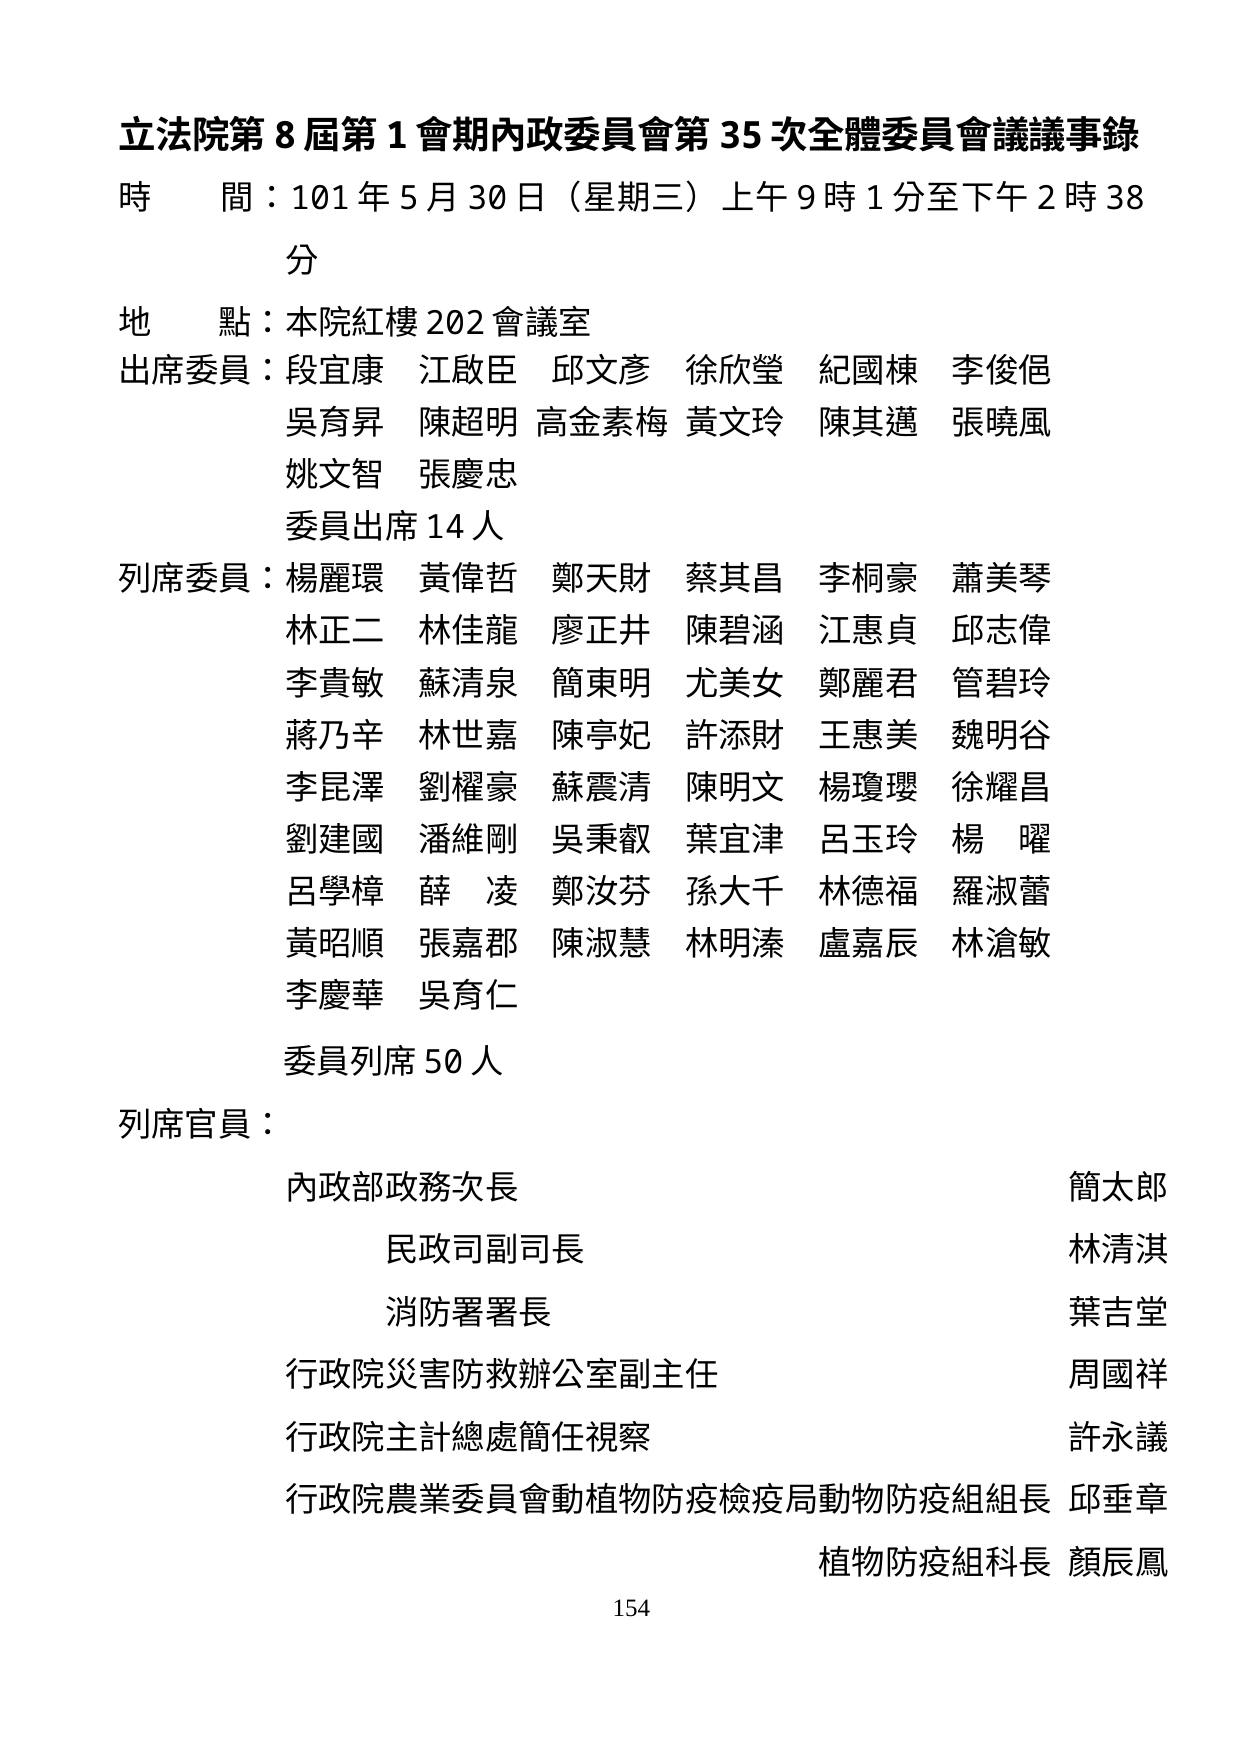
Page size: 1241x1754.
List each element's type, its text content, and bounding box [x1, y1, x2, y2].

text 民政司副司長 林清淇 [285, 1205, 1224, 1268]
text 地 點：本院紅樓202會議室 [118, 278, 1144, 341]
text 姚文智 張慶忠 [285, 445, 1144, 497]
text 行政院主計總處簡任視察 許永議 [285, 1393, 1224, 1455]
text 李貴敏 蘇清泉 簡東明 尤美女 鄭麗君 管碧玲 [285, 653, 1144, 705]
text 行政院農業委員會動植物防疫檢疫局動物防疫組組長 邱垂章 [285, 1455, 1224, 1518]
text 立法院第8屆第1會期內政委員會第35次全體委員會議議事錄 [118, 91, 1144, 153]
text 黃昭順 張嘉郡 陳淑慧 林明溱 盧嘉辰 林滄敏 [285, 914, 1144, 966]
text 李慶華 吳育仁 [285, 966, 1144, 1018]
text 內政部政務次長 簡太郎 [285, 1143, 1224, 1205]
text 時 間：101年5月30日（星期三）上午9時1分至下午2時38分 [118, 153, 1146, 278]
text 呂學樟 薛 凌 鄭汝芬 孫大千 林德福 羅淑蕾 [285, 862, 1144, 914]
text 林正二 林佳龍 廖正井 陳碧涵 江惠貞 邱志偉 [285, 601, 1144, 653]
text 蔣乃辛 林世嘉 陳亭妃 許添財 王惠美 魏明谷 [285, 705, 1144, 757]
text 劉建國 潘維剛 吳秉叡 葉宜津 呂玉玲 楊 曜 [285, 809, 1144, 862]
text 植物防疫組科長 顏辰鳳 [818, 1518, 1224, 1580]
text 列席委員：楊麗環 黃偉哲 鄭天財 蔡其昌 李桐豪 蕭美琴 [118, 549, 1144, 601]
text 吳育昇 陳超明 高金素梅 黃文玲 陳其邁 張曉風 [285, 393, 1144, 445]
text 行政院災害防救辦公室副主任 周國祥 [285, 1330, 1224, 1393]
text 委員出席14人 [285, 497, 1144, 549]
text 委員列席50人 [118, 1018, 1144, 1080]
text 李昆澤 劉櫂豪 蘇震清 陳明文 楊瓊瓔 徐耀昌 [285, 757, 1144, 809]
text 出席委員：段宜康 江啟臣 邱文彥 徐欣瑩 紀國棟 李俊俋 [118, 341, 1144, 393]
text 列席官員： [118, 1080, 1088, 1143]
text 消防署署長 葉吉堂 [385, 1268, 1224, 1330]
